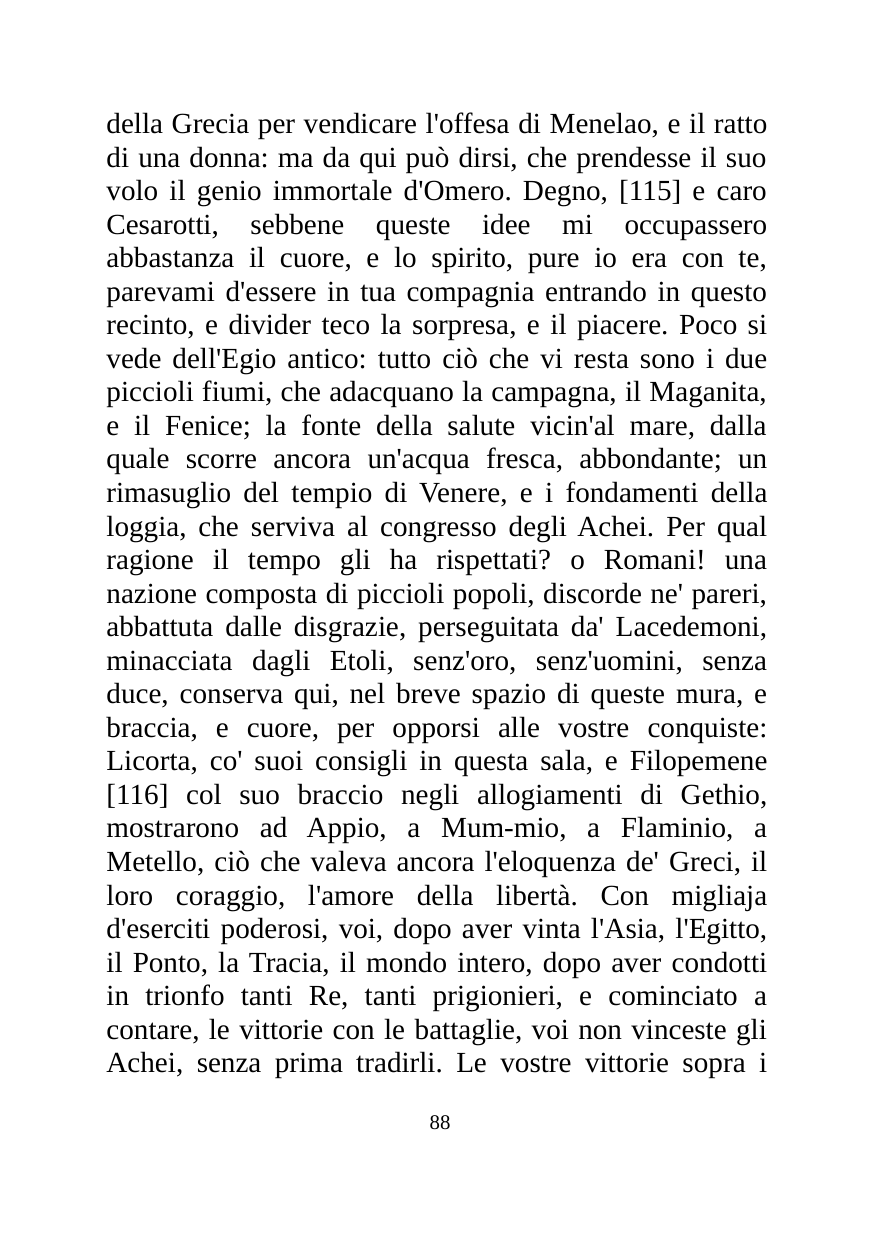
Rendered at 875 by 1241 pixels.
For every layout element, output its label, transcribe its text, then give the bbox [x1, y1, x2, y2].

text della Grecia per vendicare l'offesa di Menelao, e il ratto di una donna: ma da qui può dirsi, che prendesse il suo volo il genio immortale d'Omero. Degno, [115] e caro Cesarotti, sebbene queste idee mi occupassero abbastanza il cuore, e lo spirito, pure io era con te, parevami d'essere in tua compagnia entrando in questo recinto, e divider teco la sorpresa, e il piacere. Poco si vede dell'Egio antico: tutto ciò che vi resta sono i due piccioli fiumi, che adacquano la campagna, il Maganita, e il Fenice; la fonte della salute vicin'al mare, dalla quale scorre ancora un'acqua fresca, abbondante; un rimasuglio del tempio di Venere, e i fondamenti della loggia, che serviva al congresso degli Achei. Per qual ragione il tempo gli ha rispettati? o Romani! una nazione composta di piccioli popoli, discorde ne' pareri, abbattuta dalle disgrazie, perseguitata da' Lacedemoni, minacciata dagli Etoli, senz'oro, senz'uomini, senza duce, conserva qui, nel breve spazio di queste mura, e braccia, e cuore, per opporsi alle vostre conquiste: Licorta, co' suoi consigli in questa sala, e Filopemene [116] col suo braccio negli allogiamenti di Gethio, mostrarono ad Appio, a Mum-mio, a Flaminio, a Metello, ciò che valeva ancora l'eloquenza de' Greci, il loro coraggio, l'amore della libertà. Con migliaja d'eserciti poderosi, voi, dopo aver vinta l'Asia, l'Egitto, il Ponto, la Tracia, il mondo intero, dopo aver condotti in trionfo tanti Re, tanti prigionieri, e cominciato a contare, le vittorie con le battaglie, voi non vinceste gli Achei, senza prima tradirli. Le vostre vittorie sopra i [106, 106, 768, 1079]
